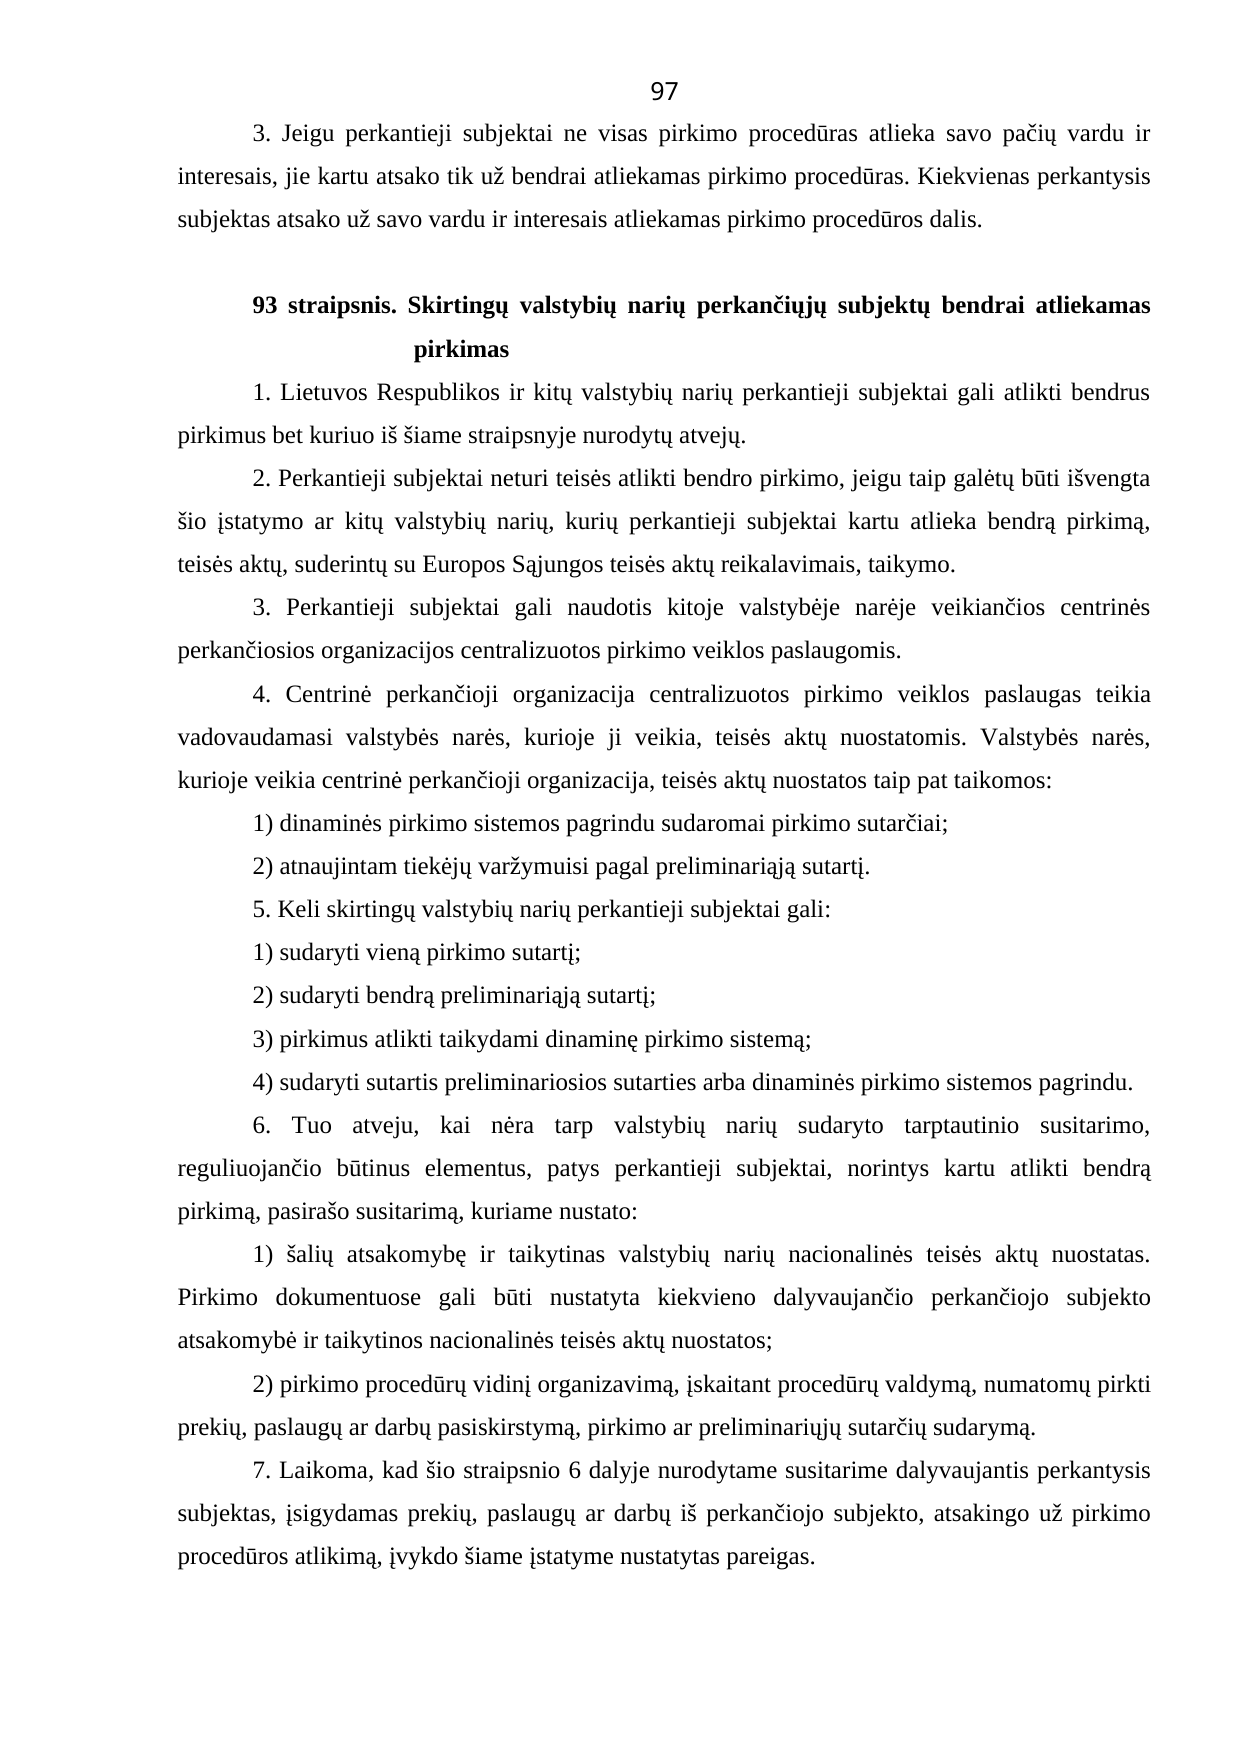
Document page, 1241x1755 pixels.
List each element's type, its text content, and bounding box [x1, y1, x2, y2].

subtitle 1) sudaryti vieną pirkimo sutartį; [177, 937, 1152, 966]
subtitle 5. Keli skirtingų valstybių narių perkantieji subjektai gali: [177, 894, 1152, 923]
subtitle 3. Perkantieji subjektai gali naudotis kitoje valstybėje narėje veikiančios centrinės perkančiosios organizacijos centralizuotos pirkimo veiklos paslaugomis. [177, 592, 1152, 664]
text 93 straipsnis. Skirtingų valstybių narių perkančiųjų subjektų bendrai atliekamas pirkimas [252, 291, 1152, 362]
subtitle 6. Tuo atveju, kai nėra tarp valstybių narių sudaryto tarptautinio susitarimo, reguliuojančio būtinus elementus, patys perkantieji subjektai, norintys kartu atlikti bendrą pirkimą, pasirašo susitarimą, kuriame nustato: [177, 1110, 1152, 1225]
subtitle 3) pirkimus atlikti taikydami dinaminę pirkimo sistemą; [177, 1024, 1152, 1052]
subtitle 1) dinaminės pirkimo sistemos pagrindu sudaromai pirkimo sutarčiai; [177, 808, 1152, 837]
text 3. Jeigu perkantieji subjektai ne visas pirkimo procedūras atlieka savo pačių vardu ir interesais, jie kartu atsako tik už bendrai atliekamas pirkimo procedūras. Kiekvienas perkantysis subjektas atsako už savo vardu ir interesais atliekamas pirkimo procedūros dalis. [177, 118, 1152, 233]
subtitle 2) pirkimo procedūrų vidinį organizavimą, įskaitant procedūrų valdymą, numatomų pirkti prekių, paslaugų ar darbų pasiskirstymą, pirkimo ar preliminariųjų sutarčių sudarymą. [177, 1369, 1152, 1441]
subtitle 4. Centrinė perkančioji organizacija centralizuotos pirkimo veiklos paslaugas teikia vadovaudamasi valstybės narės, kurioje ji veikia, teisės aktų nuostatomis. Valstybės narės, kurioje veikia centrinė perkančioji organizacija, teisės aktų nuostatos taip pat taikomos: [177, 679, 1152, 794]
subtitle 7. Laikoma, kad šio straipsnio 6 dalyje nurodytame susitarime dalyvaujantis perkantysis subjektas, įsigydamas prekių, paslaugų ar darbų iš perkančiojo subjekto, atsakingo už pirkimo procedūros atlikimą, įvykdo šiame įstatyme nustatytas pareigas. [177, 1455, 1152, 1570]
subtitle 2) sudaryti bendrą preliminariąją sutartį; [177, 981, 1152, 1009]
subtitle 2) atnaujintam tiekėjų varžymuisi pagal preliminariąją sutartį. [177, 851, 1152, 880]
subtitle 2. Perkantieji subjektai neturi teisės atlikti bendro pirkimo, jeigu taip galėtų būti išvengta šio įstatymo ar kitų valstybių narių, kurių perkantieji subjektai kartu atlieka bendrą pirkimą, teisės aktų, suderintų su Europos Sąjungos teisės aktų reikalavimais, taikymo. [177, 463, 1152, 578]
subtitle 1) šalių atsakomybę ir taikytinas valstybių narių nacionalinės teisės aktų nuostatas. Pirkimo dokumentuose gali būti nustatyta kiekvieno dalyvaujančio perkančiojo subjekto atsakomybė ir taikytinos nacionalinės teisės aktų nuostatos; [177, 1239, 1152, 1354]
subtitle 1. Lietuvos Respublikos ir kitų valstybių narių perkantieji subjektai gali atlikti bendrus pirkimus bet kuriuo iš šiame straipsnyje nurodytų atvejų. [177, 377, 1152, 449]
subtitle 4) sudaryti sutartis preliminariosios sutarties arba dinaminės pirkimo sistemos pagrindu. [177, 1067, 1152, 1096]
